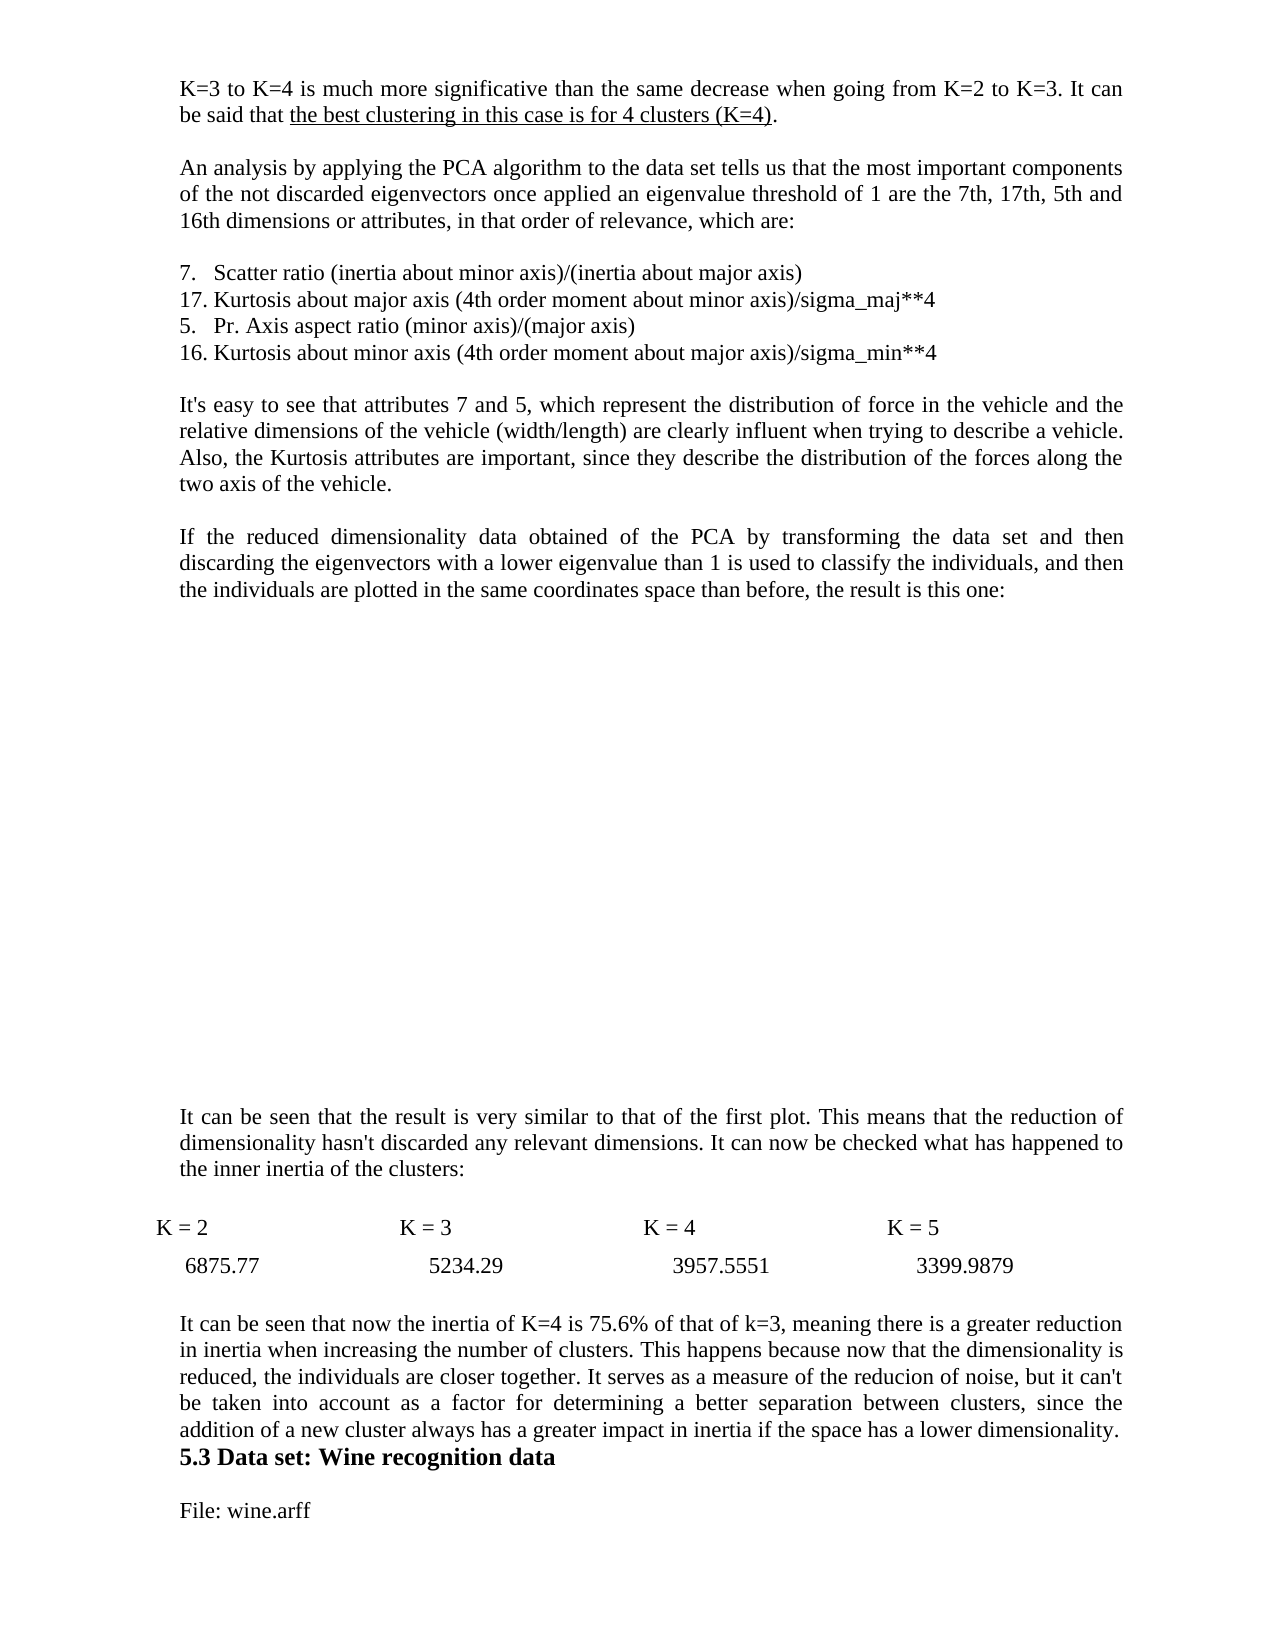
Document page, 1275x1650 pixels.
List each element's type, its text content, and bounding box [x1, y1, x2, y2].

text 17. Kurtosis about major axis (4th order moment about minor axis)/sigma_maj**4 [179, 286, 1125, 312]
text 7. Scatter ratio (inertia about minor axis)/(inertia about major axis) [179, 259, 1125, 286]
table_cell 3399.9879 [881, 1246, 1125, 1284]
table_header K = 2 [150, 1208, 394, 1246]
table_header K = 3 [394, 1208, 637, 1246]
text File: wine.arff [179, 1497, 1125, 1523]
text K=3 to K=4 is much more significative than the same decrease when going from K=2 to K=3. It can be said that the best clustering in this case is for 4 clusters (K=4). [179, 75, 1125, 128]
text If the reduced dimensionality data obtained of the PCA by transforming the data set and then discarding the eigenvectors with a lower eigenvalue than 1 is used to classify the individuals, and then the individuals are plotted in the same coordinates space than before, the result is this one: [179, 523, 1125, 602]
text An analysis by applying the PCA algorithm to the data set tells us that the most important components of the not discarded eigenvectors once applied an eigenvalue threshold of 1 are the 7th, 17th, 5th and 16th dimensions or attributes, in that order of relevance, which are: [179, 154, 1125, 233]
text 5.3 Data set: Wine recognition data [179, 1442, 1125, 1471]
text 16. Kurtosis about minor axis (4th order moment about major axis)/sigma_min**4 [179, 338, 1125, 365]
table_cell 5234.29 [394, 1246, 637, 1284]
text It can be seen that now the inertia of K=4 is 75.6% of that of k=3, meaning there is a greater reduction in inertia when increasing the number of clusters. This happens because now that the dimensionality is reduced, the individuals are closer together. It serves as a measure of the reducion of noise, but it can't be taken into account as a factor for determining a better separation between clusters, since the addition of a new cluster always has a greater impact in inertia if the space has a lower dimensionality. [179, 1310, 1125, 1442]
table_cell 6875.77 [150, 1246, 394, 1284]
table_header K = 5 [881, 1208, 1125, 1246]
table_cell 3957.5551 [638, 1246, 881, 1284]
text 5. Pr. Axis aspect ratio (minor axis)/(major axis) [179, 312, 1125, 338]
text It's easy to see that attributes 7 and 5, which represent the distribution of force in the vehicle and the relative dimensions of the vehicle (width/length) are clearly influent when trying to describe a vehicle. Also, the Kurtosis attributes are important, since they describe the distribution of the forces along the two axis of the vehicle. [179, 391, 1125, 497]
text It can be seen that the result is very similar to that of the first plot. This means that the reduction of dimensionality hasn't discarded any relevant dimensions. It can now be checked what has happened to the inner inertia of the clusters: [179, 1103, 1125, 1182]
table_header K = 4 [638, 1208, 881, 1246]
